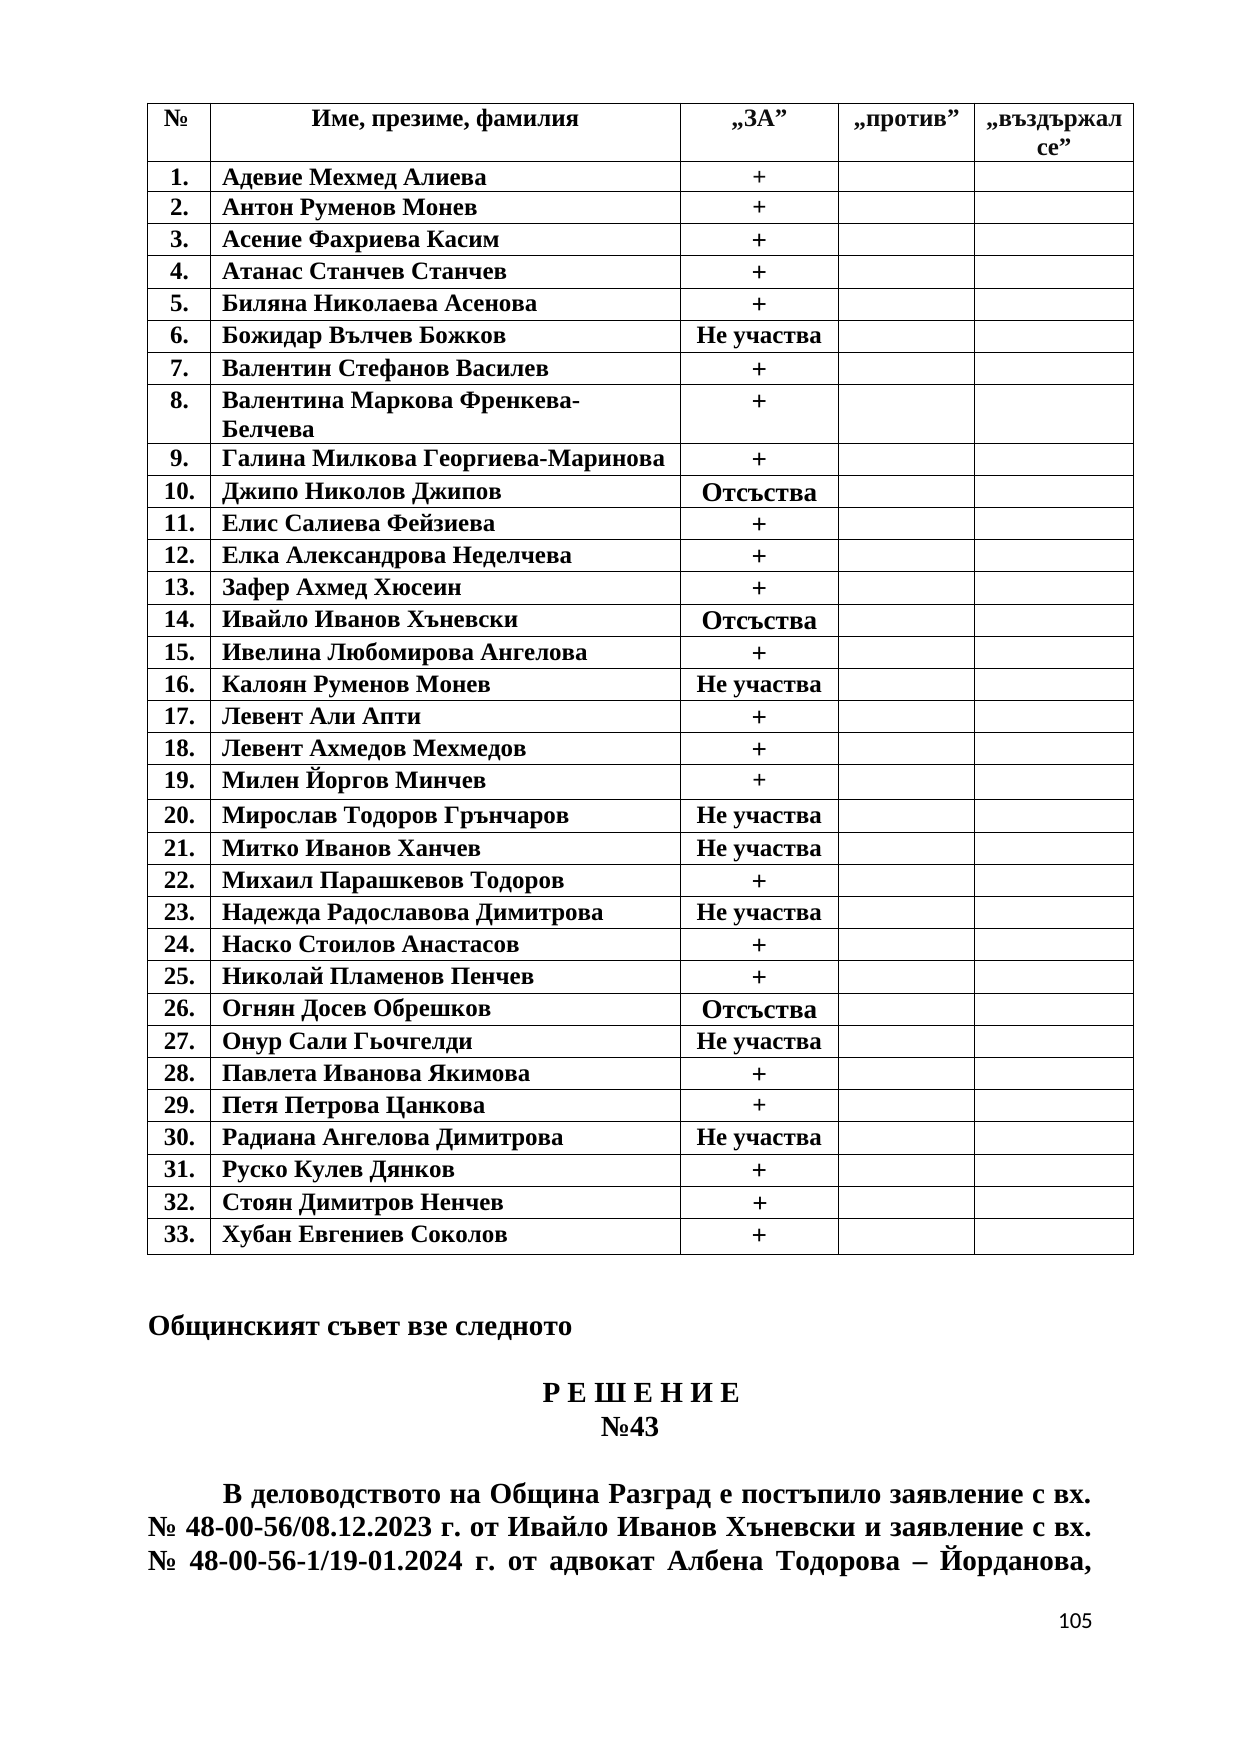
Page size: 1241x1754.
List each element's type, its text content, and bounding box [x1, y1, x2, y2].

table_cell [975, 669, 1133, 700]
table_header „ЗА” [681, 104, 838, 161]
table_cell + [681, 289, 838, 319]
table_cell + [681, 1058, 838, 1089]
table_cell Атанас Станчев Станчев [211, 256, 680, 287]
table_cell [975, 224, 1133, 255]
table_cell 32. [148, 1187, 210, 1218]
table_cell Галина Милкова Георгиева-Маринова [211, 444, 680, 475]
table_cell Левент Али Апти [211, 701, 680, 732]
table_cell [839, 637, 974, 668]
table_cell Милен Йоргов Минчев [211, 765, 680, 799]
table_cell Ивелина Любомирова Ангелова [211, 637, 680, 668]
table_cell [839, 385, 974, 442]
table_cell 6. [148, 321, 210, 352]
table_cell 25. [148, 961, 210, 992]
table_cell [975, 289, 1133, 319]
table_cell [839, 224, 974, 255]
table_cell + [681, 572, 838, 603]
table_cell + [681, 765, 838, 799]
table_cell [975, 572, 1133, 603]
table_cell [839, 994, 974, 1025]
table_cell Елис Салиева Фейзиева [211, 508, 680, 539]
table_cell [975, 800, 1133, 832]
table_cell Божидар Вълчев Божков [211, 321, 680, 352]
table_cell + [681, 733, 838, 764]
table_cell [839, 162, 974, 191]
table_cell 3. [148, 224, 210, 255]
table_cell [975, 508, 1133, 539]
table_cell [839, 833, 974, 864]
table_cell [975, 605, 1133, 636]
table_cell [839, 476, 974, 507]
table_cell 27. [148, 1026, 210, 1057]
table_cell + [681, 224, 838, 255]
table_cell Хубан Евгениев Соколов [211, 1219, 680, 1254]
table_cell Не участва [681, 1122, 838, 1153]
table_cell [839, 961, 974, 992]
table_cell Не участва [681, 669, 838, 700]
table_cell Валентина Маркова Френкева-Белчева [211, 385, 680, 442]
table_cell 12. [148, 540, 210, 571]
table_cell 29. [148, 1090, 210, 1121]
table_cell [975, 765, 1133, 799]
table_cell Джипо Николов Джипов [211, 476, 680, 507]
table_cell [839, 765, 974, 799]
table_cell [839, 572, 974, 603]
table_cell [975, 994, 1133, 1025]
table_cell Калоян Руменов Монев [211, 669, 680, 700]
table_cell [839, 508, 974, 539]
table_cell [975, 1090, 1133, 1121]
table_cell 23. [148, 897, 210, 928]
table_cell [975, 865, 1133, 896]
table_cell Радиана Ангелова Димитрова [211, 1122, 680, 1153]
table_cell Левент Ахмедов Мехмедов [211, 733, 680, 764]
table_cell [975, 353, 1133, 384]
table_cell [975, 1026, 1133, 1057]
table_cell Мирослав Тодоров Грънчаров [211, 800, 680, 832]
table_cell [839, 321, 974, 352]
table_cell [839, 605, 974, 636]
table_cell Зафер Ахмед Хюсеин [211, 572, 680, 603]
table_cell 30. [148, 1122, 210, 1153]
table_cell Стоян Димитров Ненчев [211, 1187, 680, 1218]
table_cell Руско Кулев Дянков [211, 1155, 680, 1186]
table_cell 19. [148, 765, 210, 799]
table_cell Митко Иванов Ханчев [211, 833, 680, 864]
table_cell + [681, 192, 838, 223]
table_cell 7. [148, 353, 210, 384]
table_cell Ивайло Иванов Хъневски [211, 605, 680, 636]
text В деловодството на Община Разград е постъпило заявление с вх. № 48-00-56/08.12.2023 г. от Ивайло Иванов Хъневски и заявление с вх. № 48-00-56-1/19-01.2024 г. от адвокат Албена Тодорова – Йорданова, [148, 1476, 1093, 1576]
table_cell Отсъства [681, 605, 838, 636]
table_header Име, презиме, фамилия [211, 104, 680, 161]
table_cell [975, 1155, 1133, 1186]
table_cell [839, 897, 974, 928]
table_cell [839, 669, 974, 700]
table_cell + [681, 1090, 838, 1121]
table_cell + [681, 929, 838, 960]
table_cell [839, 289, 974, 319]
table_cell [975, 1122, 1133, 1153]
table_cell [975, 897, 1133, 928]
table_cell 11. [148, 508, 210, 539]
table_header „против” [839, 104, 974, 161]
table_cell [839, 1090, 974, 1121]
table_cell Валентин Стефанов Василев [211, 353, 680, 384]
table_header „въздържал се” [975, 104, 1133, 161]
table_cell [839, 1058, 974, 1089]
table_cell + [681, 1155, 838, 1186]
table_cell 18. [148, 733, 210, 764]
table_cell Не участва [681, 321, 838, 352]
table_cell + [681, 162, 838, 191]
table_cell 2. [148, 192, 210, 223]
table_cell + [681, 385, 838, 442]
table_cell 16. [148, 669, 210, 700]
table_cell + [681, 508, 838, 539]
table_cell + [681, 637, 838, 668]
table_cell [975, 637, 1133, 668]
table_header № [148, 104, 210, 161]
table_cell 14. [148, 605, 210, 636]
table_cell [975, 540, 1133, 571]
table_cell 15. [148, 637, 210, 668]
table_cell 28. [148, 1058, 210, 1089]
table_cell 4. [148, 256, 210, 287]
table_cell [839, 256, 974, 287]
table_cell + [681, 701, 838, 732]
table_cell 33. [148, 1219, 210, 1254]
table_cell Павлета Иванова Якимова [211, 1058, 680, 1089]
table_cell [839, 353, 974, 384]
table_cell Елка Александрова Неделчева [211, 540, 680, 571]
table_cell [839, 865, 974, 896]
table_cell Асение Фахриева Касим [211, 224, 680, 255]
table_cell [839, 540, 974, 571]
table_cell [839, 929, 974, 960]
table_cell [975, 192, 1133, 223]
table_cell [839, 1219, 974, 1254]
table_cell [839, 1187, 974, 1218]
table_cell Огнян Досев Обрешков [211, 994, 680, 1025]
table_cell Наско Стоилов Анастасов [211, 929, 680, 960]
table_cell + [681, 1187, 838, 1218]
table_cell [975, 701, 1133, 732]
table_cell + [681, 961, 838, 992]
table_cell Не участва [681, 1026, 838, 1057]
table_cell [975, 256, 1133, 287]
table_cell [839, 1026, 974, 1057]
table_cell Петя Петрова Цанкова [211, 1090, 680, 1121]
table_cell [975, 1058, 1133, 1089]
table_cell [975, 385, 1133, 442]
table_cell 21. [148, 833, 210, 864]
table_cell [975, 961, 1133, 992]
table_cell 20. [148, 800, 210, 832]
table_cell 10. [148, 476, 210, 507]
table_cell [975, 1187, 1133, 1218]
table_cell [975, 444, 1133, 475]
table_cell [975, 1219, 1133, 1254]
subtitle Общинският съвет взе следното [148, 1308, 1093, 1342]
table_cell [839, 444, 974, 475]
table_cell + [681, 1219, 838, 1254]
table_cell Михаил Парашкевов Тодоров [211, 865, 680, 896]
table_cell 9. [148, 444, 210, 475]
table_cell 26. [148, 994, 210, 1025]
table_cell [975, 321, 1133, 352]
table_cell Отсъства [681, 994, 838, 1025]
table_cell 5. [148, 289, 210, 319]
table_cell + [681, 540, 838, 571]
table_cell [975, 733, 1133, 764]
table_cell + [681, 865, 838, 896]
table_cell Антон Руменов Монев [211, 192, 680, 223]
table_cell + [681, 444, 838, 475]
table_cell Николай Пламенов Пенчев [211, 961, 680, 992]
table_cell [839, 1122, 974, 1153]
table_cell [839, 192, 974, 223]
table_cell + [681, 256, 838, 287]
table_cell Не участва [681, 833, 838, 864]
table_cell Надежда Радославова Димитрова [211, 897, 680, 928]
table_cell Не участва [681, 897, 838, 928]
table_cell [839, 1155, 974, 1186]
table_cell 8. [148, 385, 210, 442]
subtitle №43 [148, 1409, 1093, 1442]
table_cell 24. [148, 929, 210, 960]
table_cell + [681, 353, 838, 384]
subtitle Р Е Ш Е Н И Е [148, 1375, 1093, 1409]
table_cell Онур Сали Гьочгелди [211, 1026, 680, 1057]
table_cell 31. [148, 1155, 210, 1186]
table_cell Не участва [681, 800, 838, 832]
table_cell [975, 833, 1133, 864]
table_cell [975, 162, 1133, 191]
table_cell [975, 929, 1133, 960]
table_cell 17. [148, 701, 210, 732]
table_cell [975, 476, 1133, 507]
table_cell 1. [148, 162, 210, 191]
table_cell Адевие Мехмед Алиева [211, 162, 680, 191]
table_cell [839, 800, 974, 832]
table_cell Отсъства [681, 476, 838, 507]
table_cell 22. [148, 865, 210, 896]
table_cell [839, 733, 974, 764]
table_cell 13. [148, 572, 210, 603]
table_cell [839, 701, 974, 732]
table_cell Биляна Николаева Асенова [211, 289, 680, 319]
